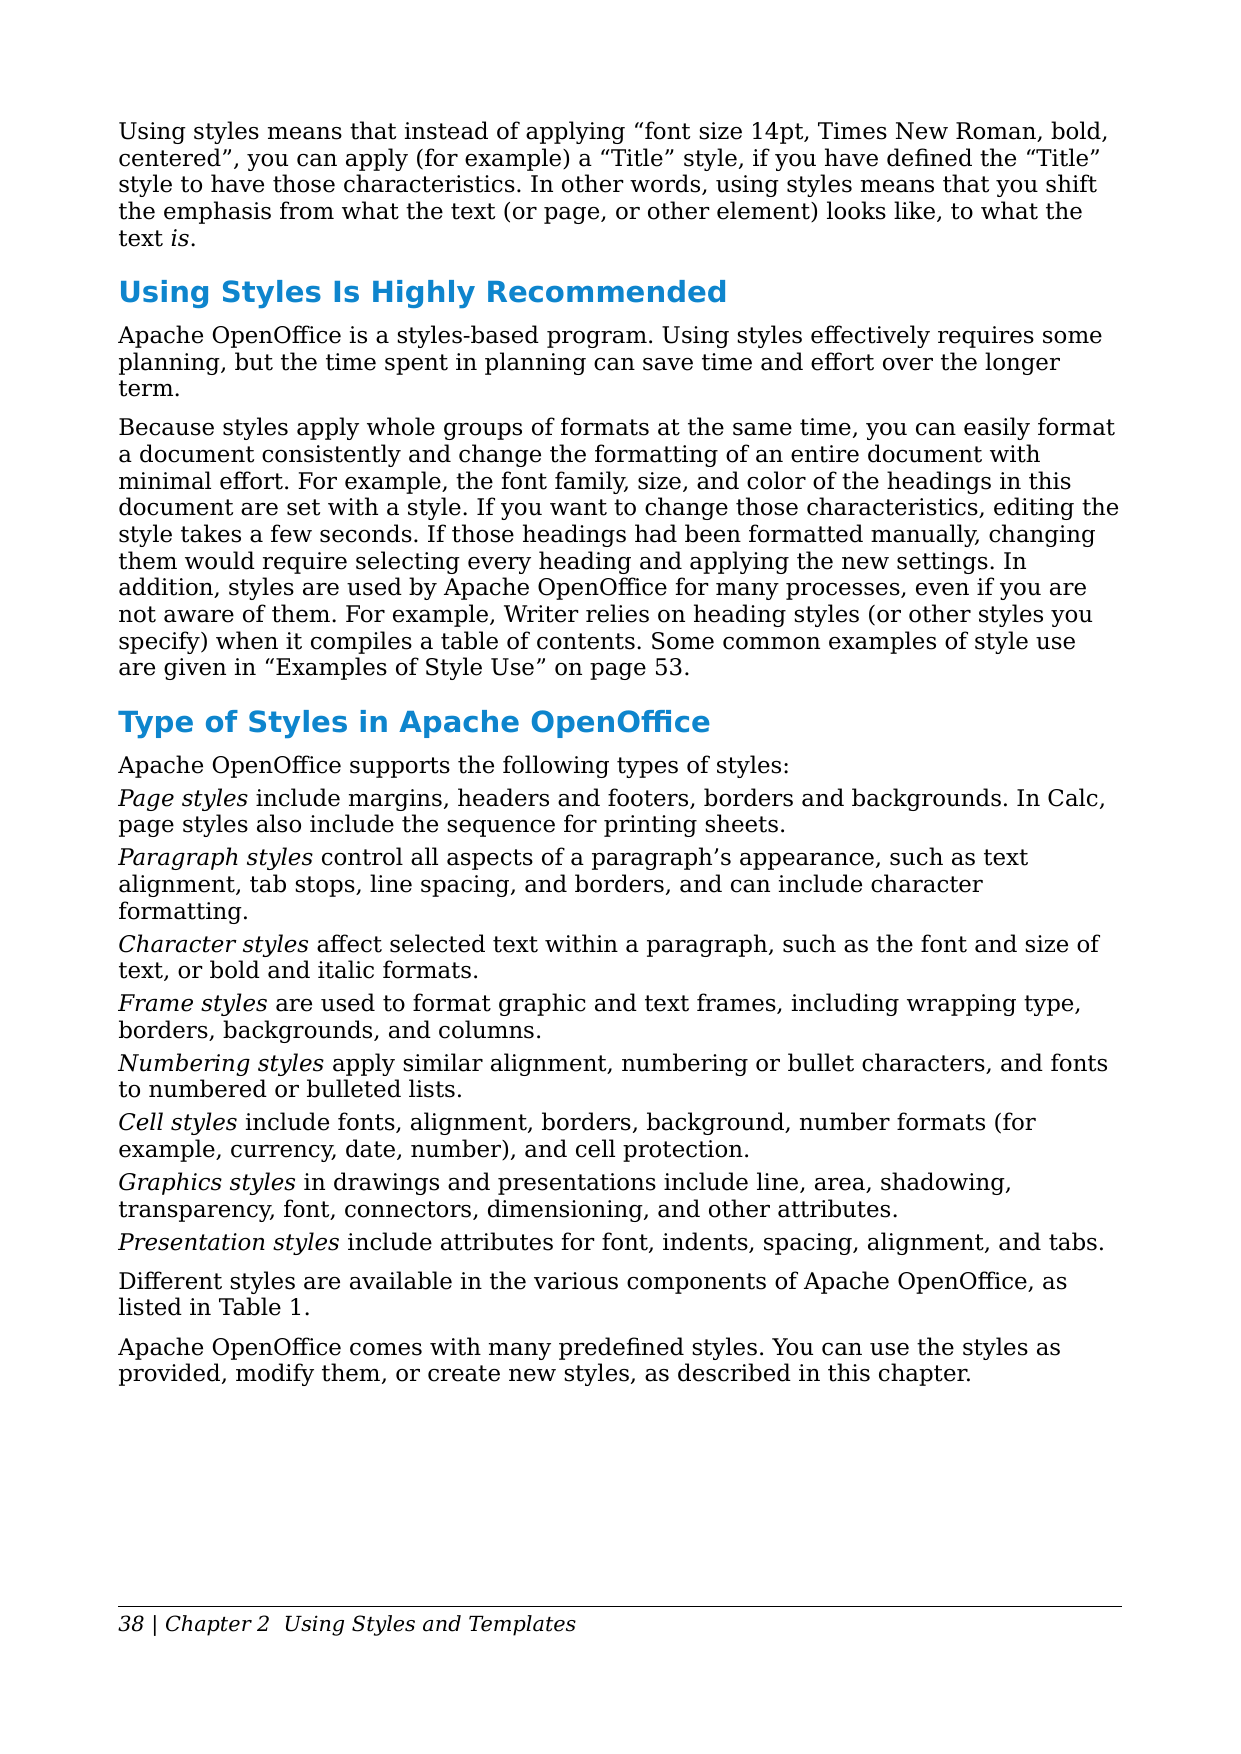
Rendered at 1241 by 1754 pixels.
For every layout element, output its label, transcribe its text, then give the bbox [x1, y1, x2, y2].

text Using styles means that instead of applying “font size 14pt, Times New Roman, bold, centered”, you can apply (for example) a “Title” style, if you have defined the “Title” style to have those characteristics. In other words, using styles means that you shift the emphasis from what the text (or page, or other element) looks like, to what the text is. [118, 118, 1122, 251]
text Because styles apply whole groups of formats at the same time, you can easily format a document consistently and change the formatting of an entire document with minimal effort. For example, the font family, size, and color of the headings in this document are set with a style. If you want to change those characteristics, editing the style takes a few seconds. If those headings had been formatted manually, changing them would require selecting every heading and applying the new settings. In addition, styles are used by Apache OpenOffice for many processes, even if you are not aware of them. For example, Writer relies on heading styles (or other styles you specify) when it compiles a table of contents. Some common examples of style use are given in “Examples of Style Use” on page 53. [118, 414, 1122, 681]
list Presentation styles include attributes for font, indents, spacing, alignment, and tabs. [118, 1229, 1122, 1255]
subtitle Using Styles Is Highly Recommended [118, 276, 1122, 310]
text Different styles are available in the various components of Apache OpenOffice, as listed in Table 1. [118, 1268, 1122, 1321]
list Page styles include margins, headers and footers, borders and backgrounds. In Calc, page styles also include the sequence for printing sheets. [118, 785, 1122, 838]
list Numbering styles apply similar alignment, numbering or bullet characters, and fonts to numbered or bulleted lists. [118, 1050, 1122, 1103]
list Paragraph styles control all aspects of a paragraph’s appearance, such as text alignment, tab stops, line spacing, and borders, and can include character formatting. [118, 844, 1122, 924]
text Apache OpenOffice is a styles-based program. Using styles effectively requires some planning, but the time spent in planning can save time and effort over the longer term. [118, 322, 1122, 402]
list Frame styles are used to format graphic and text frames, including wrapping type, borders, backgrounds, and columns. [118, 990, 1122, 1044]
list Apache OpenOffice supports the following types of styles: [118, 752, 1122, 778]
list Character styles affect selected text within a paragraph, such as the font and size of text, or bold and italic formats. [118, 931, 1122, 984]
text Apache OpenOffice comes with many predefined styles. You can use the styles as provided, modify them, or create new styles, as described in this chapter. [118, 1334, 1122, 1387]
list Cell styles include fonts, alignment, borders, background, number formats (for example, currency, date, number), and cell protection. [118, 1109, 1122, 1163]
list Graphics styles in drawings and presentations include line, area, shadowing, transparency, font, connectors, dimensioning, and other attributes. [118, 1169, 1122, 1222]
subtitle Type of Styles in Apache OpenOffice [118, 706, 1122, 739]
